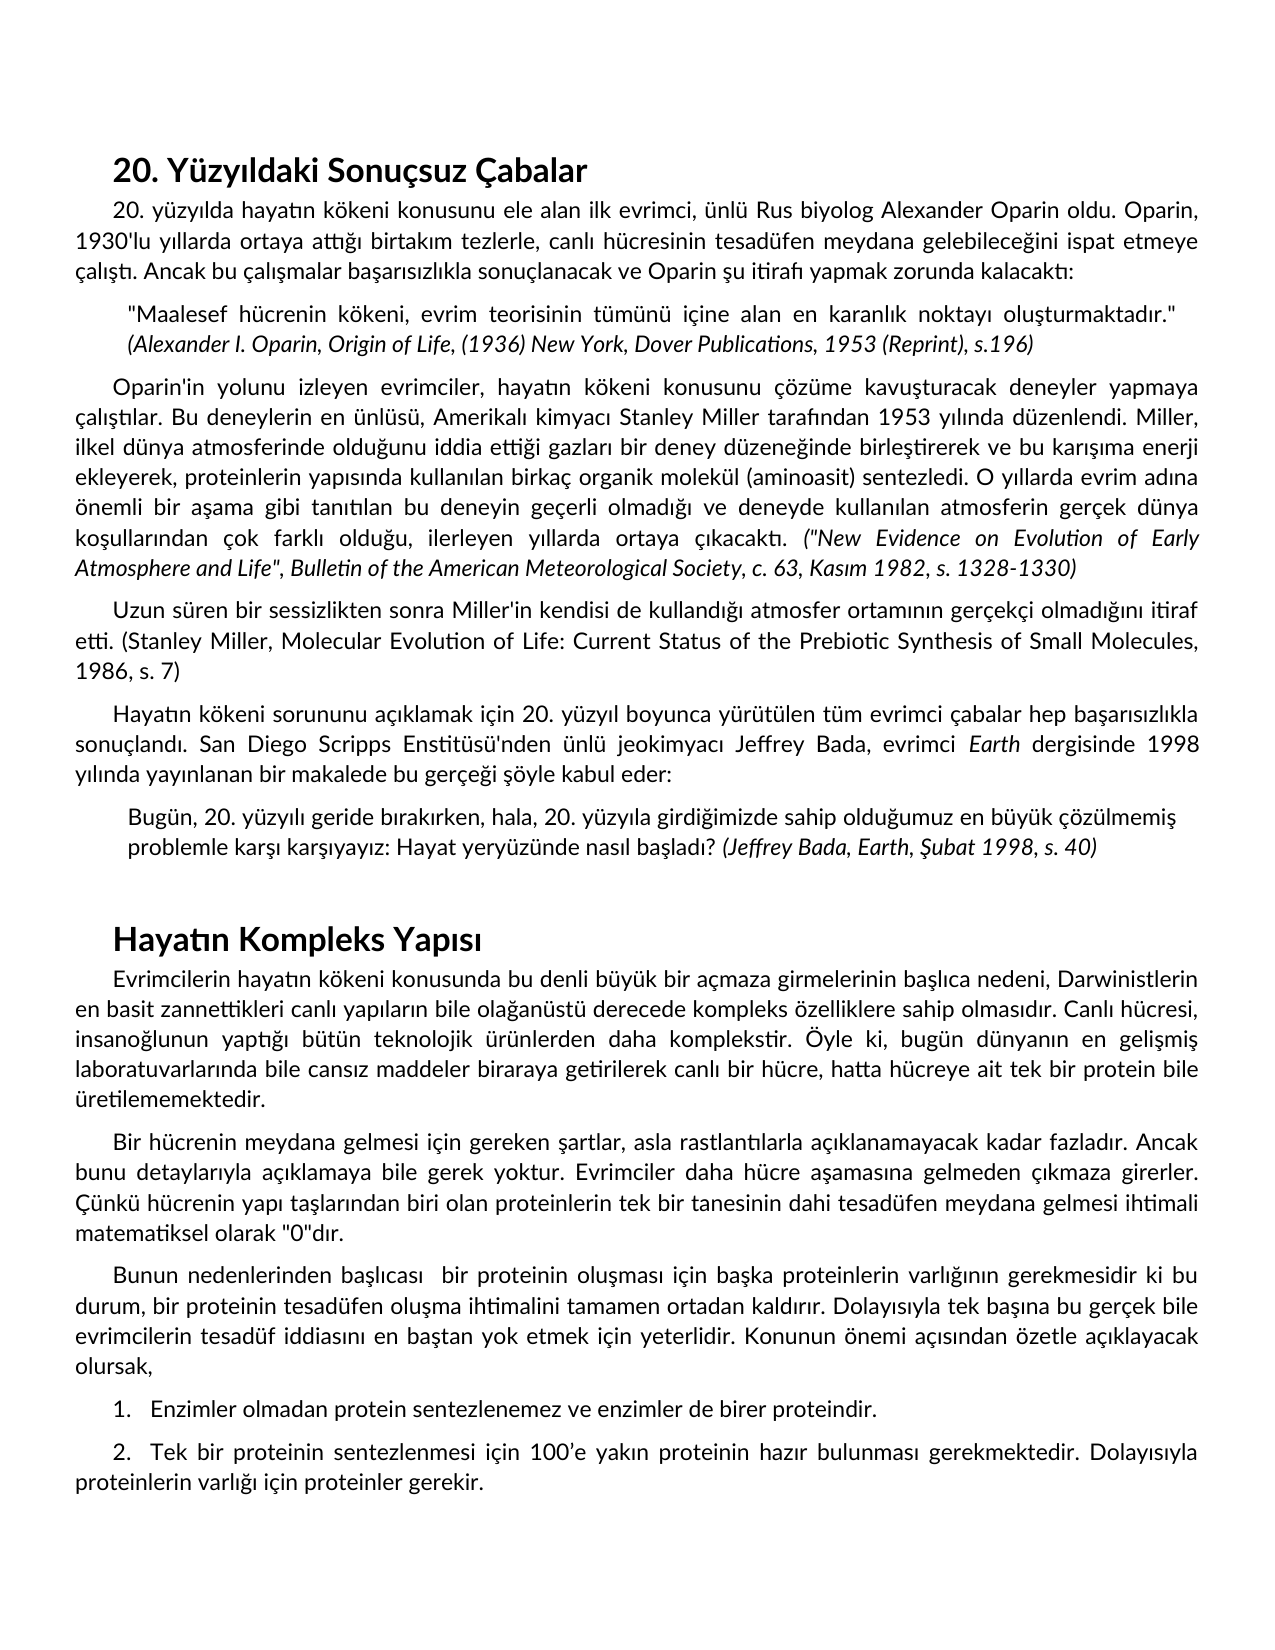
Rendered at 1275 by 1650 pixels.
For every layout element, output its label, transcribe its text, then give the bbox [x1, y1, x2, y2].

text Hayatın kökeni sorununu açıklamak için 20. yüzyıl boyunca yürütülen tüm evrimci çabalar hep başarısızlıkla sonuçlandı. San Diego Scripps Enstitüsü'nden ünlü jeokimyacı Jeffrey Bada, evrimci Earth dergisinde 1998 yılında yayınlanan bir makalede bu gerçeği şöyle kabul eder: [75, 699, 1200, 787]
subtitle 20. Yüzyıldaki Sonuçsuz Çabalar [112, 150, 1200, 190]
text 20. yüzyılda hayatın kökeni konusunu ele alan ilk evrimci, ünlü Rus biyolog Alexander Oparin oldu. Oparin, 1930'lu yıllarda ortaya attığı birtakım tezlerle, canlı hücresinin tesadüfen meydana gelebileceğini ispat etmeye çalıştı. Ancak bu çalışmalar başarısızlıkla sonuçlanacak ve Oparin şu itirafı yapmak zorunda kalacaktı: [75, 196, 1200, 284]
text Bir hücrenin meydana gelmesi için gereken şartlar, asla rastlantılarla açıklanamayacak kadar fazladır. Ancak bunu detaylarıyla açıklamaya bile gerek yoktur. Evrimciler daha hücre aşamasına gelmeden çıkmaza girerler. Çünkü hücrenin yapı taşlarından biri olan proteinlerin tek bir tanesinin dahi tesadüfen meydana gelmesi ihtimali matematiksel olarak "0"dır. [75, 1128, 1200, 1246]
text Oparin'in yolunu izleyen evrimciler, hayatın kökeni konusunu çözüme kavuşturacak deneyler yapmaya çalıştılar. Bu deneylerin en ünlüsü, Amerikalı kimyacı Stanley Miller tarafından 1953 yılında düzenlendi. Miller, ilkel dünya atmosferinde olduğunu iddia ettiği gazları bir deney düzeneğinde birleştirerek ve bu karışıma enerji ekleyerek, proteinlerin yapısında kullanılan birkaç organik molekül (aminoasit) sentezledi. O yıllarda evrim adına önemli bir aşama gibi tanıtılan bu deneyin geçerli olmadığı ve deneyde kullanılan atmosferin gerçek dünya koşullarından çok farklı olduğu, ilerleyen yıllarda ortaya çıkacaktı. ("New Evidence on Evolution of Early Atmosphere and Life", Bulletin of the American Meteorological Society, c. 63, Kasım 1982, s. 1328-1330) [75, 372, 1200, 581]
text Uzun süren bir sessizlikten sonra Miller'in kendisi de kullandığı atmosfer ortamının gerçekçi olmadığını itiraf etti. (Stanley Miller, Molecular Evolution of Life: Current Status of the Prebiotic Synthesis of Small Molecules, 1986, s. 7) [75, 596, 1200, 684]
subtitle Hayatın Kompleks Yapısı [112, 918, 1200, 958]
text 1. Enzimler olmadan protein sentezlenemez ve enzimler de birer proteindir. [75, 1394, 1200, 1422]
text 2. Tek bir proteinin sentezlenmesi için 100’e yakın proteinin hazır bulunması gerekmektedir. Dolayısıyla proteinlerin varlığı için proteinler gerekir. [75, 1437, 1200, 1495]
text Evrimcilerin hayatın kökeni konusunda bu denli büyük bir açmaza girmelerinin başlıca nedeni, Darwinistlerin en basit zannettikleri canlı yapıların bile olağanüstü derecede kompleks özelliklere sahip olmasıdır. Canlı hücresi, insanoğlunun yaptığı bütün teknolojik ürünlerden daha komplekstir. Öyle ki, bugün dünyanın en gelişmiş laboratuvarlarında bile cansız maddeler biraraya getirilerek canlı bir hücre, hatta hücreye ait tek bir protein bile üretilememektedir. [75, 964, 1200, 1113]
text "Maalesef hücrenin kökeni, evrim teorisinin tümünü içine alan en karanlık noktayı oluşturmaktadır." (Alexander I. Oparin, Origin of Life, (1936) New York, Dover Publications, 1953 (Reprint), s.196) [127, 299, 1177, 357]
text Bugün, 20. yüzyılı geride bırakırken, hala, 20. yüzyıla girdiğimizde sahip olduğumuz en büyük çözülmemiş problemle karşı karşıyayız: Hayat yeryüzünde nasıl başladı? (Jeffrey Bada, Earth, Şubat 1998, s. 40) [127, 802, 1177, 860]
text Bunun nedenlerinden başlıcası bir proteinin oluşması için başka proteinlerin varlığının gerekmesidir ki bu durum, bir proteinin tesadüfen oluşma ihtimalini tamamen ortadan kaldırır. Dolayısıyla tek başına bu gerçek bile evrimcilerin tesadüf iddiasını en baştan yok etmek için yeterlidir. Konunun önemi açısından özetle açıklayacak olursak, [75, 1261, 1200, 1379]
